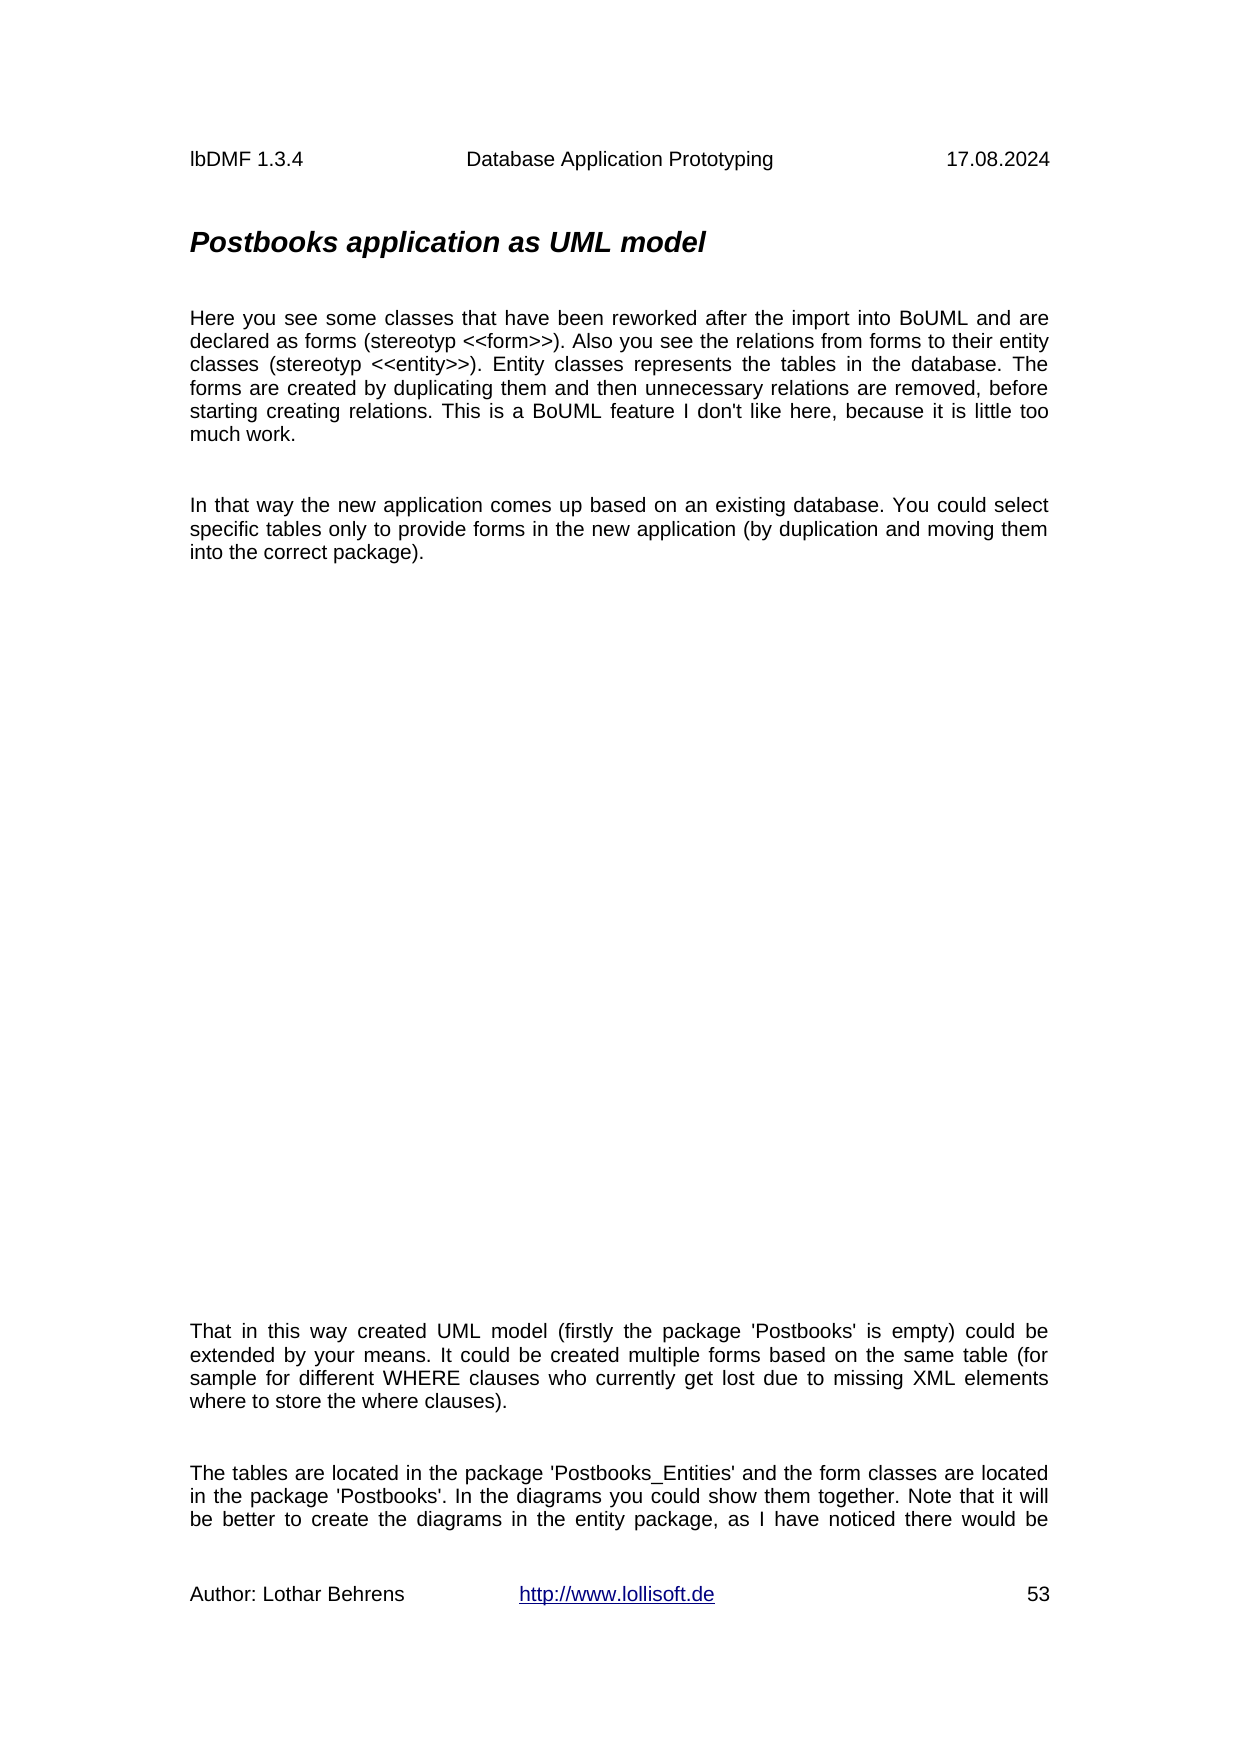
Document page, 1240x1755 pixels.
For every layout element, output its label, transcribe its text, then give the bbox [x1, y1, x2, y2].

text That in this way created UML model (firstly the package 'Postbooks' is empty) could be extended by your means. It could be created multiple forms based on the same table (for sample for different WHERE clauses who currently get lost due to missing XML elements where to store the where clauses). [189, 1320, 1050, 1413]
text In that way the new application comes up based on an existing database. You could select specific tables only to provide forms in the new application (by duplication and moving them into the correct package). [189, 494, 1050, 564]
subtitle Postbooks application as UML model [189, 226, 1050, 258]
text The tables are located in the package 'Postbooks_Entities' and the form classes are located in the package 'Postbooks'. In the diagrams you could show them together. Note that it will be better to create the diagrams in the entity package, as I have noticed there would be [189, 1461, 1050, 1531]
text Here you see some classes that have been reworked after the import into BoUML and are declared as forms (stereotyp <<form>>). Also you see the relations from forms to their entity classes (stereotyp <<entity>>). Entity classes represents the tables in the database. The forms are created by duplicating them and then unnecessary relations are removed, before starting creating relations. This is a BoUML feature I don't like here, because it is little too much work. [189, 306, 1050, 446]
